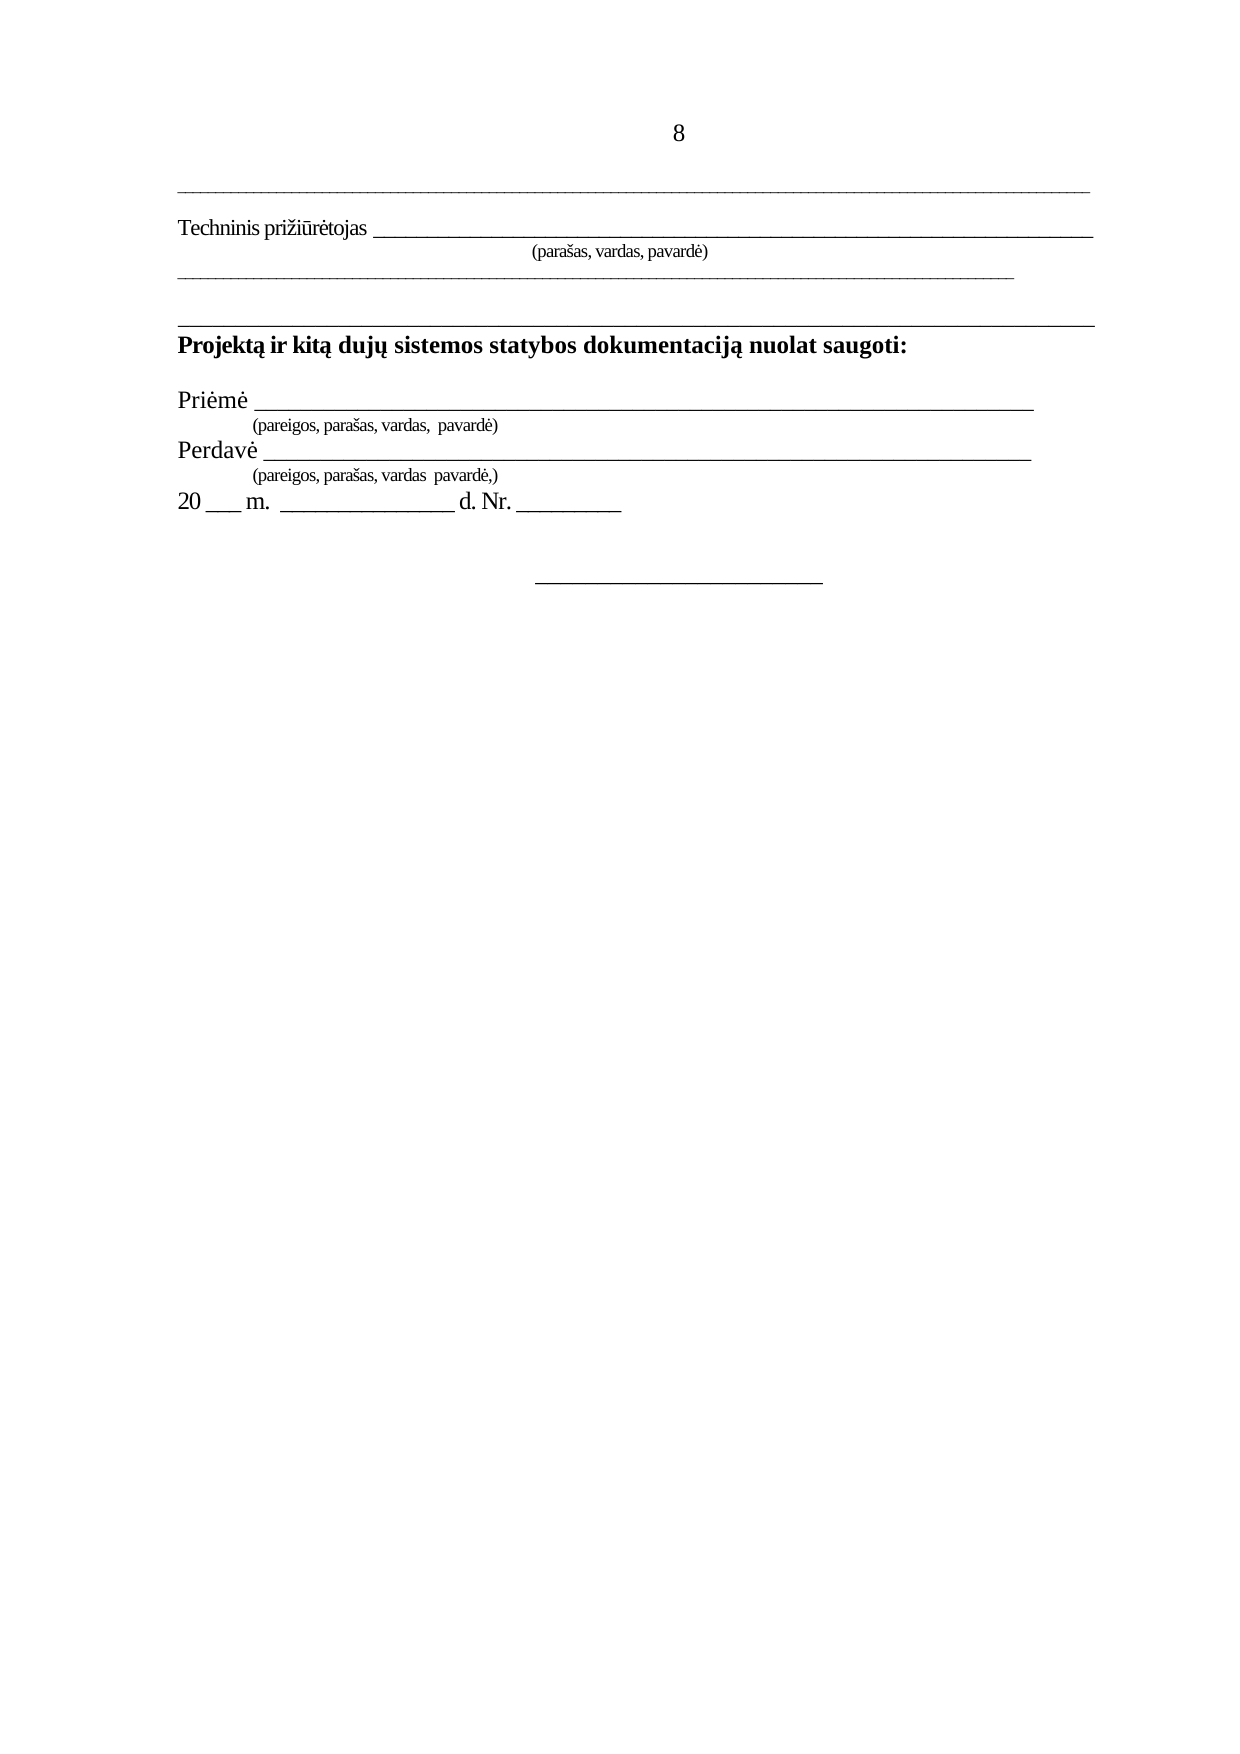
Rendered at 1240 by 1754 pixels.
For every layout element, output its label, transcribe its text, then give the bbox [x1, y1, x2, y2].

text ______________________________________________________________________________________________________________ [177, 262, 1181, 281]
text 20 ___ m. _______________ d. Nr. _________ [177, 486, 1181, 515]
text Projektą ir kitą dujų sistemos statybos dokumentaciją nuolat saugoti: [177, 330, 1181, 359]
text Perdavė ___________________________________________________________________ [177, 436, 1181, 464]
text (pareigos, parašas, vardas, pavardė) [177, 414, 1181, 436]
text (pareigos, parašas, vardas pavardė,) [177, 464, 1181, 486]
text Priėmė ____________________________________________________________________ [177, 385, 1181, 414]
text ________________________________________________________________________________ [178, 300, 1181, 330]
text _______________________ [177, 558, 1181, 587]
text Techninis prižiūrėtojas ___________________________________________________________________ [177, 214, 1181, 240]
text (parašas, vardas, pavardė) [177, 240, 1181, 262]
text ________________________________________________________________________________________________________________________ [177, 176, 1181, 195]
